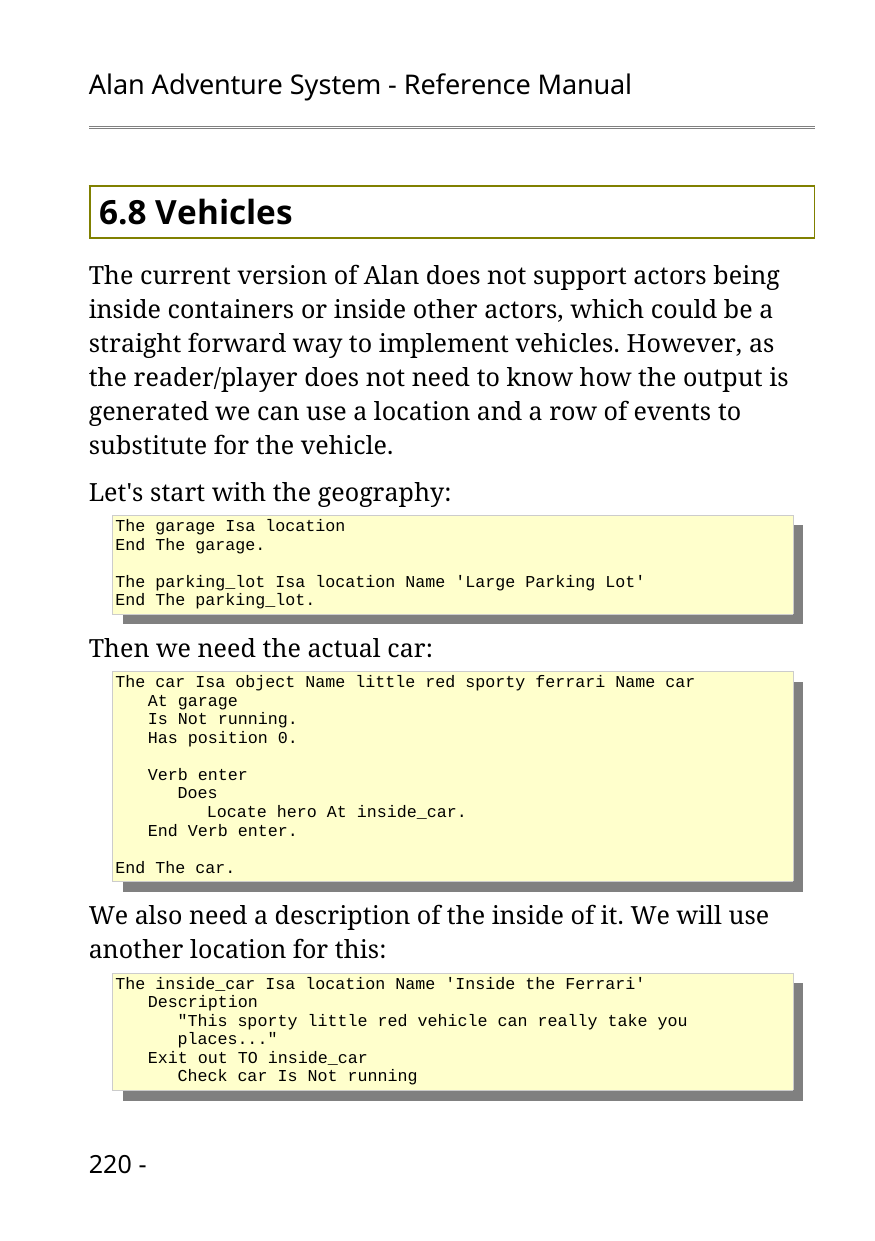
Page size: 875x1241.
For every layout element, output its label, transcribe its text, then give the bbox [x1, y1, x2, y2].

text "This sporty little red vehicle can really take you places..." Exit out TO inside_car Check car Is Not running [113, 1010, 793, 1090]
text The inside_car Isa location Name 'Inside the Ferrari' Description [113, 974, 793, 1010]
text We also need a description of the inside of it. We will use another location for this: [88, 898, 815, 966]
text The current version of Alan does not support actors being inside containers or inside other actors, which could be a straight forward way to implement vehi­cles. However, as the reader/player does not need to know how the output is generated we can use a location and a row of events to substitute for the vehi­cle. [88, 258, 815, 462]
text The car Isa object Name little red sporty ferrari Name car At garage Is Not running. Has position 0. Verb enter Does Locate hero At inside_car. End Verb enter. End The car. [113, 672, 793, 881]
text Let's start with the geography: [88, 474, 815, 508]
text The garage Isa location End The garage. The parking_lot Isa location Name 'Large Parking Lot' End The parking_lot. [113, 516, 793, 614]
subtitle Vehicles [91, 187, 814, 237]
text Then we need the actual car: [88, 631, 815, 665]
